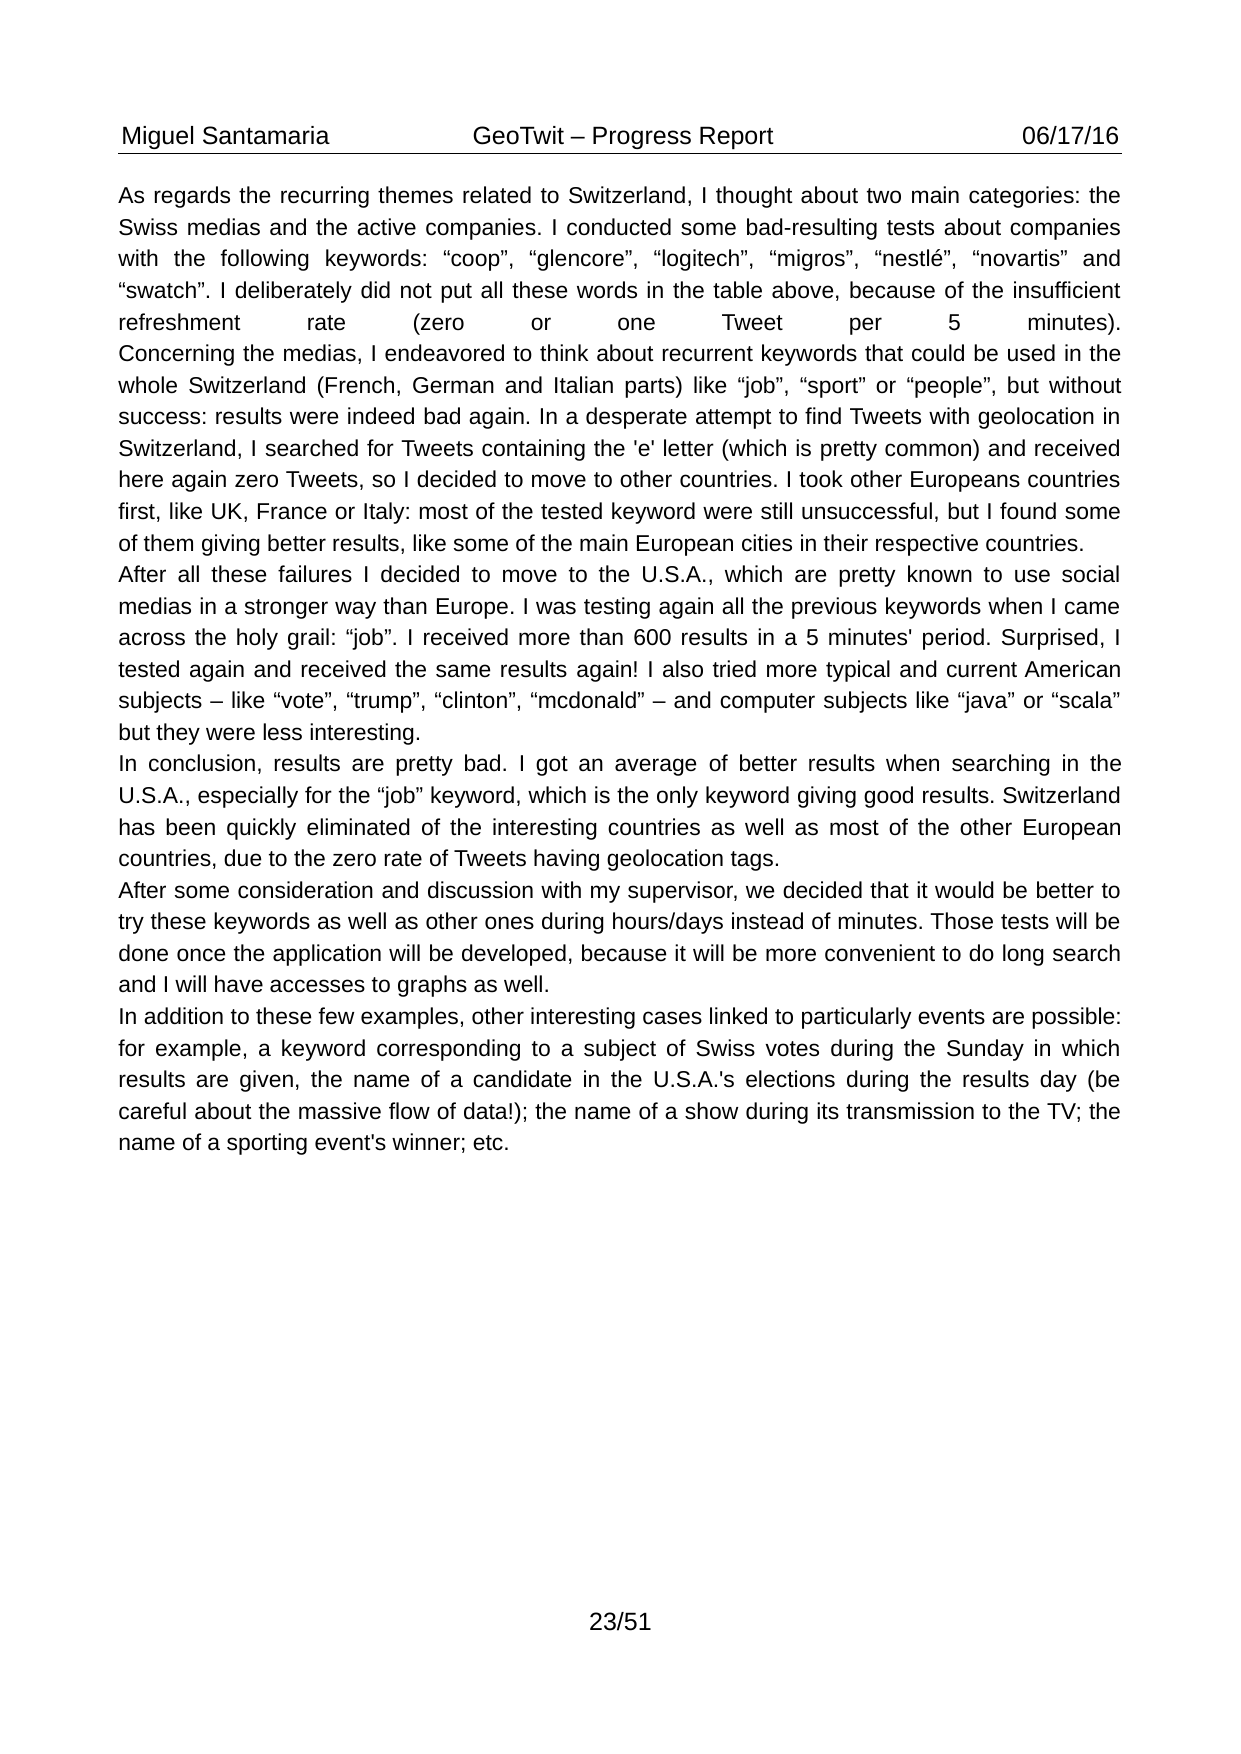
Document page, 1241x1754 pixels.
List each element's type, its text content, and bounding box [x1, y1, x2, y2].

text As regards the recurring themes related to Switzerland, I thought about two main categories: the Swiss medias and the active companies. I conducted some bad-resulting tests about companies with the following keywords: “coop”, “glencore”, “logitech”, “migros”, “nestlé”, “novartis” and “swatch”. I deliberately did not put all these words in the table above, because of the insufficient refreshment rate (zero or one Tweet per 5 minutes). Concerning the medias, I endeavored to think about recurrent keywords that could be used in the whole Switzerland (French, German and Italian parts) like “job”, “sport” or “people”, but without success: results were indeed bad again. In a desperate attempt to find Tweets with geolocation in Switzerland, I searched for Tweets containing the 'e' letter (which is pretty common) and received here again zero Tweets, so I decided to move to other countries. I took other Europeans countries first, like UK, France or Italy: most of the tested keyword were still unsuccessful, but I found some of them giving better results, like some of the main European cities in their respective countries. [118, 182, 1122, 556]
text After all these failures I decided to move to the U.S.A., which are pretty known to use social medias in a stronger way than Europe. I was testing again all the previous keywords when I came across the holy grail: “job”. I received more than 600 results in a 5 minutes' period. Surprised, I tested again and received the same results again! I also tried more typical and current American subjects – like “vote”, “trump”, “clinton”, “mcdonald” – and computer subjects like “java” or “scala” but they were less interesting. [118, 561, 1122, 745]
text After some consideration and discussion with my supervisor, we decided that it would be better to try these keywords as well as other ones during hours/days instead of minutes. Those tests will be done once the application will be developed, because it will be more convenient to do long search and I will have accesses to graphs as well. [118, 877, 1122, 998]
text In conclusion, results are pretty bad. I got an average of better results when searching in the U.S.A., especially for the “job” keyword, which is the only keyword giving good results. Switzerland has been quickly eliminated of the interesting countries as well as most of the other European countries, due to the zero rate of Tweets having geolocation tags. [118, 750, 1122, 871]
text In addition to these few examples, other interesting cases linked to particularly events are possible: for example, a keyword corresponding to a subject of Swiss votes during the Sunday in which results are given, the name of a candidate in the U.S.A.'s elections during the results day (be careful about the massive flow of data!); the name of a show during its transmission to the TV; the name of a sporting event's winner; etc. [118, 1003, 1122, 1156]
